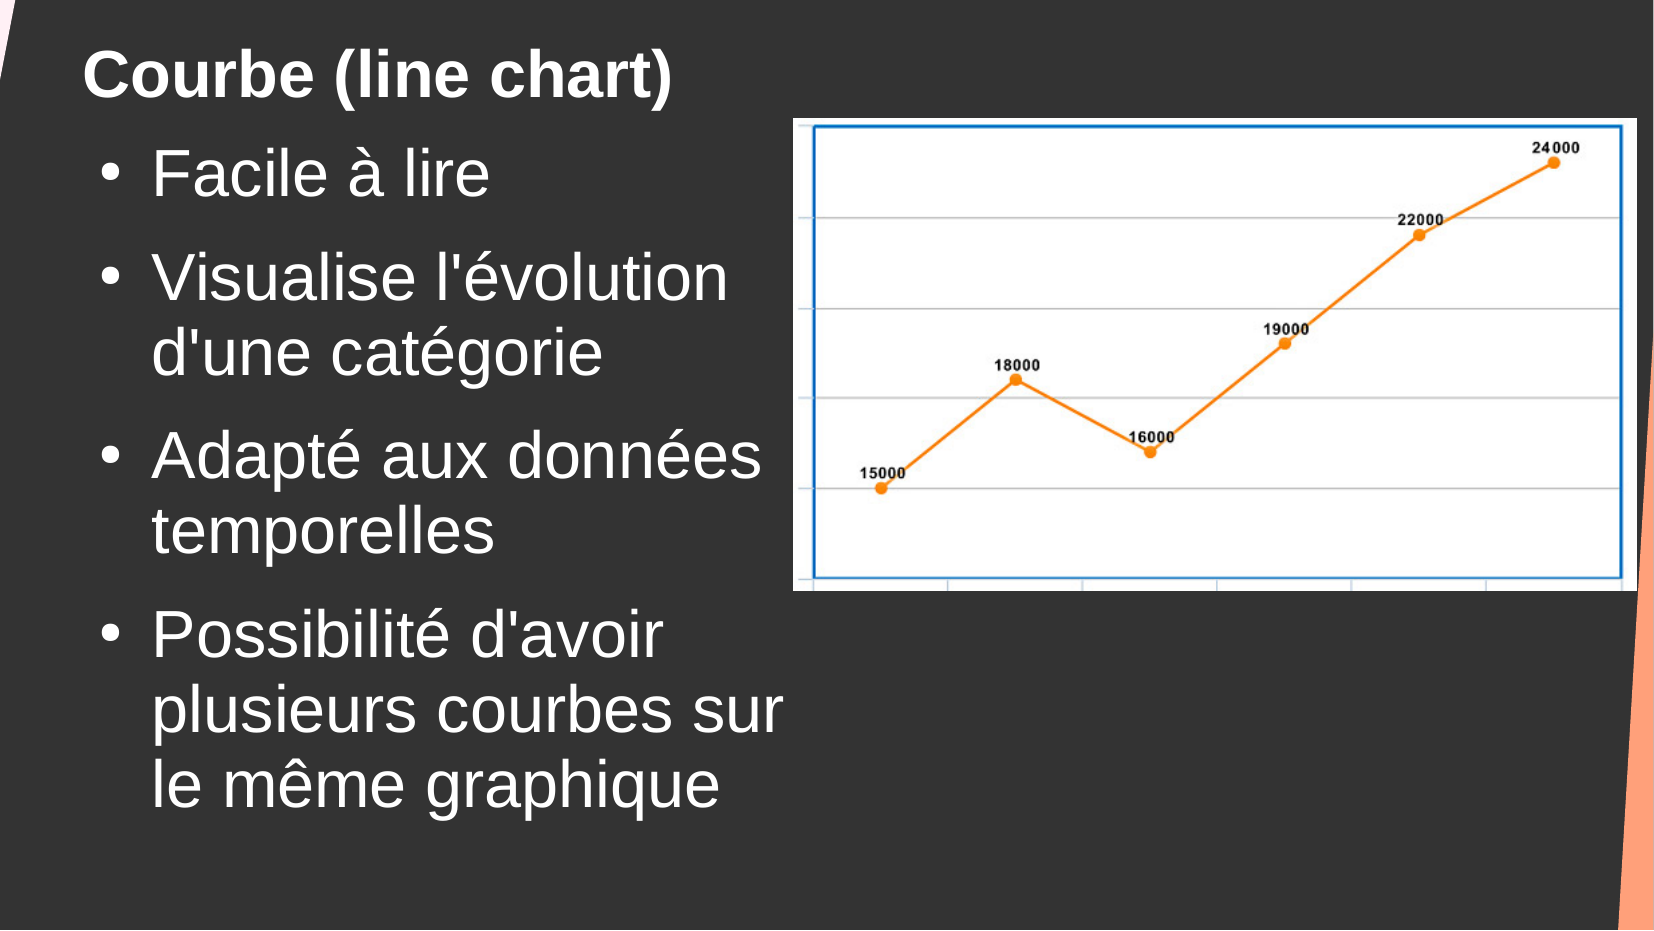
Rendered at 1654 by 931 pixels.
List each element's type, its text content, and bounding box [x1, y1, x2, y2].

picture [793, 118, 1637, 591]
list Facile à lire Visualise l'évolution d'une catégorie Adapté aux données temporelles Possibilité d'avoir plusieurs courbes sur le même graphique [80, 135, 804, 827]
title Courbe (line chart) [82, 37, 1571, 115]
text_box [1618, 320, 1654, 930]
text_box [0, 0, 16, 80]
